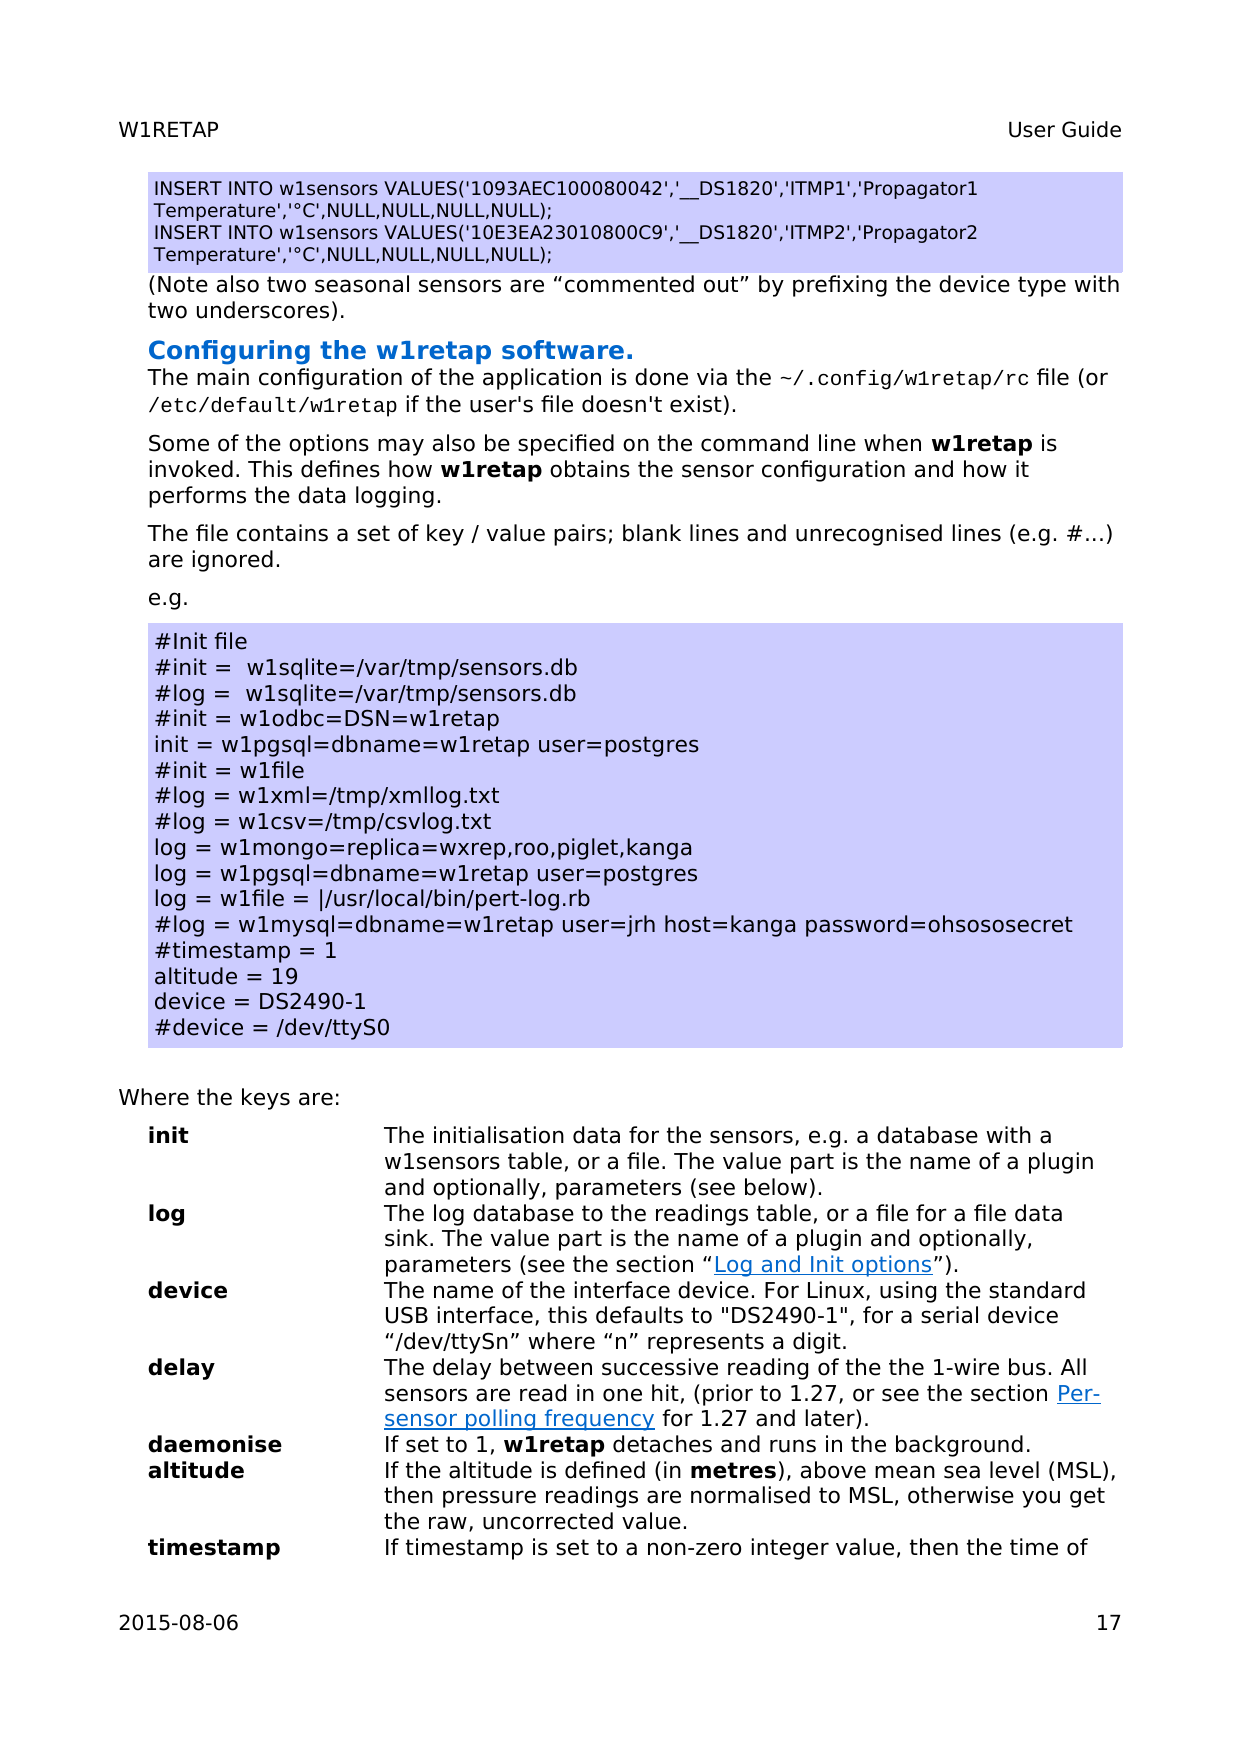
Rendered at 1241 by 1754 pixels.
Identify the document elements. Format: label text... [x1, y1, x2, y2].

list init The initialisation data for the sensors, e.g. a database with a w1sensors table, or a file. The value part is the name of a plugin and optionally, parameters (see below). [148, 1123, 1122, 1200]
text e.g. [148, 585, 1122, 611]
list daemonise If set to 1, w1retap detaches and runs in the background. [148, 1432, 1122, 1458]
text Where the keys are: [118, 1085, 1122, 1111]
list altitude If the altitude is defined (in metres), above mean sea level (MSL), then pressure readings are normalised to MSL, otherwise you get the raw, uncorrected value. [148, 1458, 1122, 1535]
text log = w1file = |/usr/local/bin/pert-log.rb #log = w1mysql=dbname=w1retap user=jrh host=kanga password=ohsososecret #timestamp = 1 altitude = 19 device = DS2490-1 #device = /dev/ttyS0 [149, 880, 1122, 1047]
text INSERT INTO w1sensors VALUES('10E3EA23010800C9','__DS1820','ITMP2','Propagator2 Temperature','°C',NULL,NULL,NULL,NULL); [149, 216, 1122, 272]
text INSERT INTO w1sensors VALUES('1093AEC100080042','__DS1820','ITMP1','Propagator1 Temperature','°C',NULL,NULL,NULL,NULL); [149, 173, 1122, 216]
text Some of the options may also be specified on the command line when w1retap is invoked. This defines how w1retap obtains the sensor configuration and how it performs the data logging. [148, 431, 1122, 508]
list timestamp If timestamp is set to a non-zero integer value, then the time of [148, 1535, 1122, 1561]
text log = w1pgsql=dbname=w1retap user=postgres [149, 854, 1122, 880]
list device The name of the interface device. For Linux, using the standard USB interface, this defaults to "DS2490-1", for a serial device “/dev/ttySn” where “n” represents a digit. [148, 1278, 1122, 1355]
text The main configuration of the application is done via the ~/.config/w1retap/rc file (or /etc/default/w1retap if the user's file doesn't exist). [148, 365, 1122, 419]
list delay The delay between successive reading of the the 1-wire bus. All sensors are read in one hit, (prior to 1.27, or see the section Per-sensor polling frequency for 1.27 and later). [148, 1355, 1122, 1432]
text The file contains a set of key / value pairs; blank lines and unrecognised lines (e.g. #...) are ignored. [148, 521, 1122, 572]
subtitle Configuring the w1retap software. [148, 336, 1122, 365]
text (Note also two seasonal sensors are “commented out” by prefixing the device type with two underscores). [148, 273, 1122, 323]
text #Init file #init = w1sqlite=/var/tmp/sensors.db #log = w1sqlite=/var/tmp/sensors.db #init = w1odbc=DSN=w1retap init = w1pgsql=dbname=w1retap user=postgres #init = w1file #log = w1xml=/tmp/xmllog.txt #log = w1csv=/tmp/csvlog.txt log = w1mongo=replica=wxrep,roo,piglet,kanga [149, 624, 1122, 854]
list log The log database to the readings table, or a file for a file data sink. The value part is the name of a plugin and optionally, parameters (see the section “Log and Init options”). [148, 1200, 1122, 1278]
